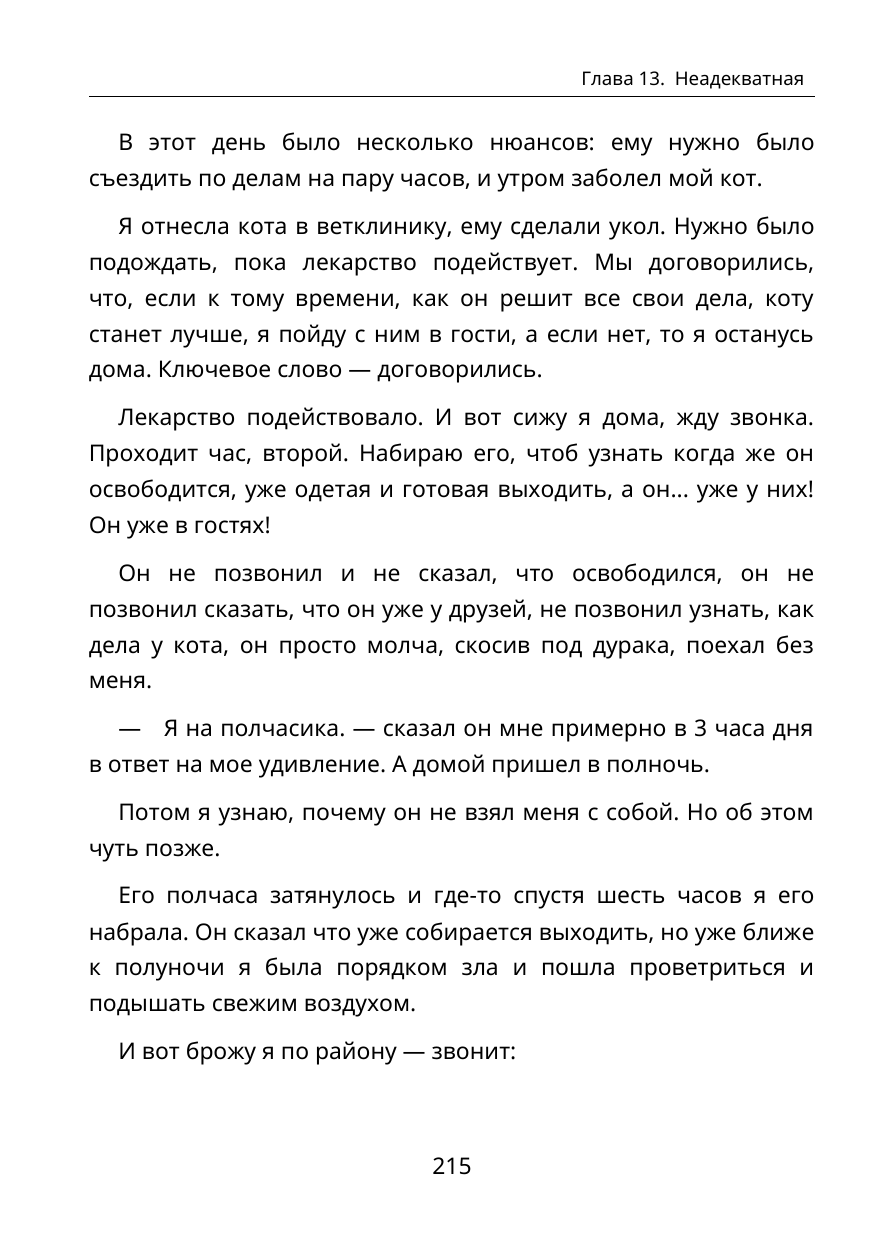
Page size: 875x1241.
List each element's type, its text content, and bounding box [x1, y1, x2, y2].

text Потом я узнаю, почему он не взял меня с собой. Но об этом чуть позже. [88, 796, 815, 863]
text И вот брожу я по району — звонит: [88, 1035, 815, 1066]
text Я отнесла кота в ветклинику, ему сделали укол. Нужно было подождать, пока лекарство подействует. Мы договорились, что, если к тому времени, как он решит все свои дела, коту станет лучше, я пойду с ним в гости, а если нет, то я останусь дома. Ключевое слово — договорились. [88, 210, 815, 385]
text Его полчаса затянулось и где-то спустя шесть часов я его набрала. Он сказал что уже собирается выходить, но уже ближе к полуночи я была порядком зла и пошла проветриться и подышать свежим воздухом. [88, 879, 815, 1018]
text Он не позвонил и не сказал, что освободился, он не позвонил сказать, что он уже у друзей, не позвонил узнать, как дела у кота, он просто молча, скосив под дурака, поехал без меня. [88, 557, 815, 696]
text В этот день было несколько нюансов: ему нужно было съездить по делам на пару часов, и утром заболел мой кот. [88, 126, 815, 193]
list Я на полчасика. — сказал он мне примерно в 3 часа дня в ответ на мое удивление. А домой пришел в полночь. [88, 712, 815, 779]
text Лекарство подействовало. И вот сижу я дома, жду звонка. Проходит час, второй. Набираю его, чтоб узнать когда же он освободится, уже одетая и готовая выходить, а он... уже у них! Он уже в гостях! [88, 401, 815, 540]
